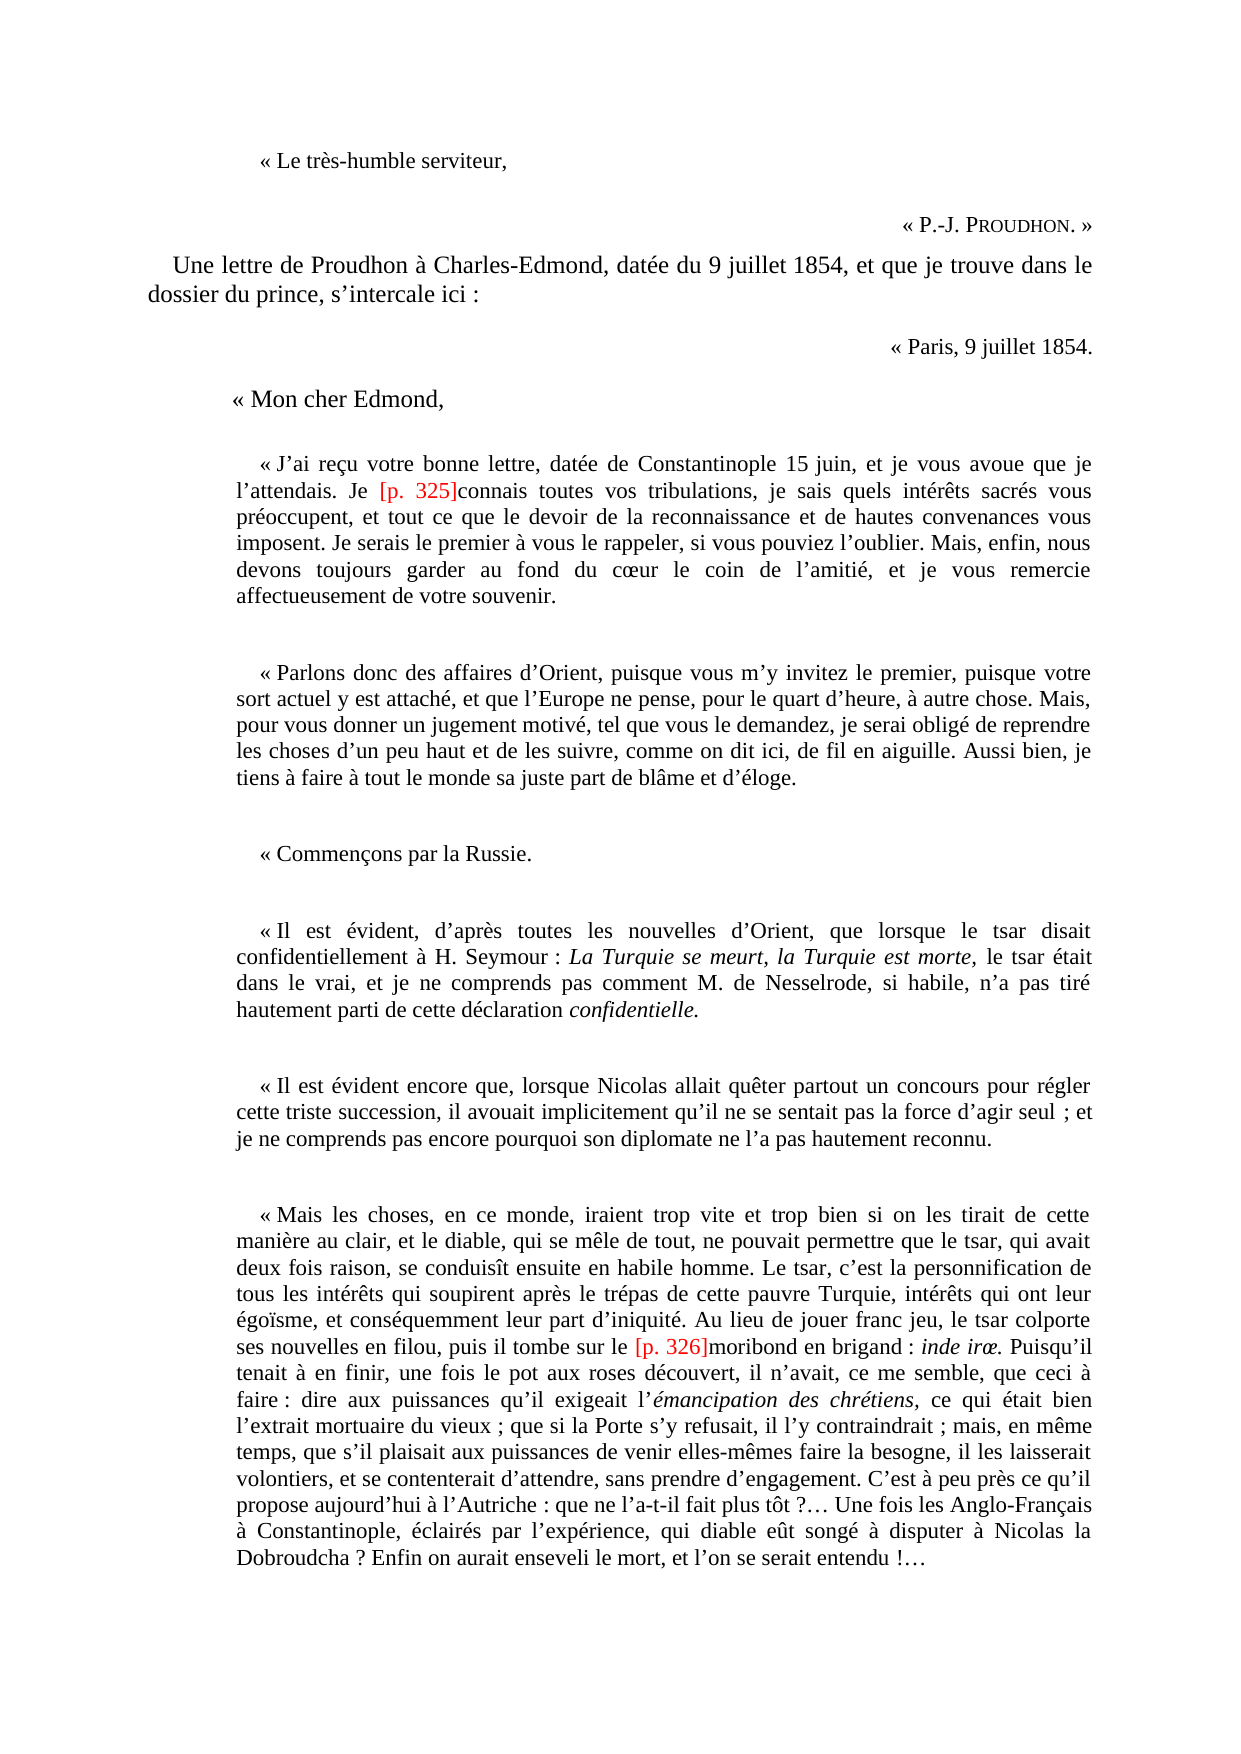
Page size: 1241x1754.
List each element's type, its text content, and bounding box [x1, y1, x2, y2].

text « Parlons donc des affaires d’Orient, puisque vous m’y invitez le premier, puisque votre sort actuel y est attaché, et que l’Europe ne pense, pour le quart d’heure, à autre chose. Mais, pour vous donner un jugement motivé, tel que vous le demandez, je serai obligé de reprendre les choses d’un peu haut et de les suivre, comme on dit ici, de fil en aiguille. Aussi bien, je tiens à faire à tout le monde sa juste part de blâme et d’éloge. [236, 658, 1093, 790]
text « Commençons par la Russie. [236, 840, 1093, 867]
text « Il est évident, d’après toutes les nouvelles d’Orient, que lorsque le tsar disait confidentiellement à H. Seymour : La Turquie se meurt, la Turquie est morte, le tsar était dans le vrai, et je ne comprends pas comment M. de Nesselrode, si habile, n’a pas tiré hautement parti de cette déclaration confidentielle. [236, 917, 1093, 1022]
text « J’ai reçu votre bonne lettre, datée de Constantinople 15 juin, et je vous avoue que je l’attendais. Je [p. 325]connais toutes vos tribulations, je sais quels intérêts sacrés vous préoccupent, et tout ce que le devoir de la reconnaissance et de hautes convenances vous imposent. Je serais le premier à vous le rappeler, si vous pouviez l’oublier. Mais, enfin, nous devons toujours garder au fond du cœur le coin de l’amitié, et je vous remercie affectueusement de votre souvenir. [236, 450, 1093, 608]
text « Paris, 9 juillet 1854. [148, 333, 1093, 359]
text « Mon cher Edmond, [207, 384, 1093, 413]
text « Il est évident encore que, lorsque Nicolas allait quêter partout un concours pour régler cette triste succession, il avouait implicitement qu’il ne se sentait pas la force d’agir seul ; et je ne comprends pas encore pourquoi son diplomate ne l’a pas hautement reconnu. [236, 1072, 1093, 1151]
text « Mais les choses, en ce monde, iraient trop vite et trop bien si on les tirait de cette manière au clair, et le diable, qui se mêle de tout, ne pouvait permettre que le tsar, qui avait deux fois raison, se conduisît ensuite en habile homme. Le tsar, c’est la personnification de tous les intérêts qui soupirent après le trépas de cette pauvre Turquie, intérêts qui ont leur égoïsme, et conséquemment leur part d’iniquité. Au lieu de jouer franc jeu, le tsar colporte ses nouvelles en filou, puis il tombe sur le [p. 326]moribond en brigand : inde irœ. Puisqu’il tenait à en finir, une fois le pot aux roses découvert, il n’avait, ce me semble, que ceci à faire : dire aux puissances qu’il exigeait l’émancipation des chrétiens, ce qui était bien l’extrait mortuaire du vieux ; que si la Porte s’y refusait, il l’y contraindrait ; mais, en même temps, que s’il plaisait aux puissances de venir elles-mêmes faire la besogne, il les laisserait volontiers, et se contenterait d’attendre, sans prendre d’engagement. C’est à peu près ce qu’il propose aujourd’hui à l’Autriche : que ne l’a-t-il fait plus tôt ?… Une fois les Anglo-Français à Constantinople, éclairés par l’expérience, qui diable eût songé à disputer à Nicolas la Dobroudcha ? Enfin on aurait enseveli le mort, et l’on se serait entendu !… [236, 1201, 1093, 1570]
text « P.-J. Proudhon. » [148, 211, 1093, 238]
text « Le très-humble serviteur, [236, 148, 1093, 174]
text Une lettre de Proudhon à Charles-Edmond, datée du 9 juillet 1854, et que je trouve dans le dossier du prince, s’intercale ici : [148, 250, 1093, 308]
